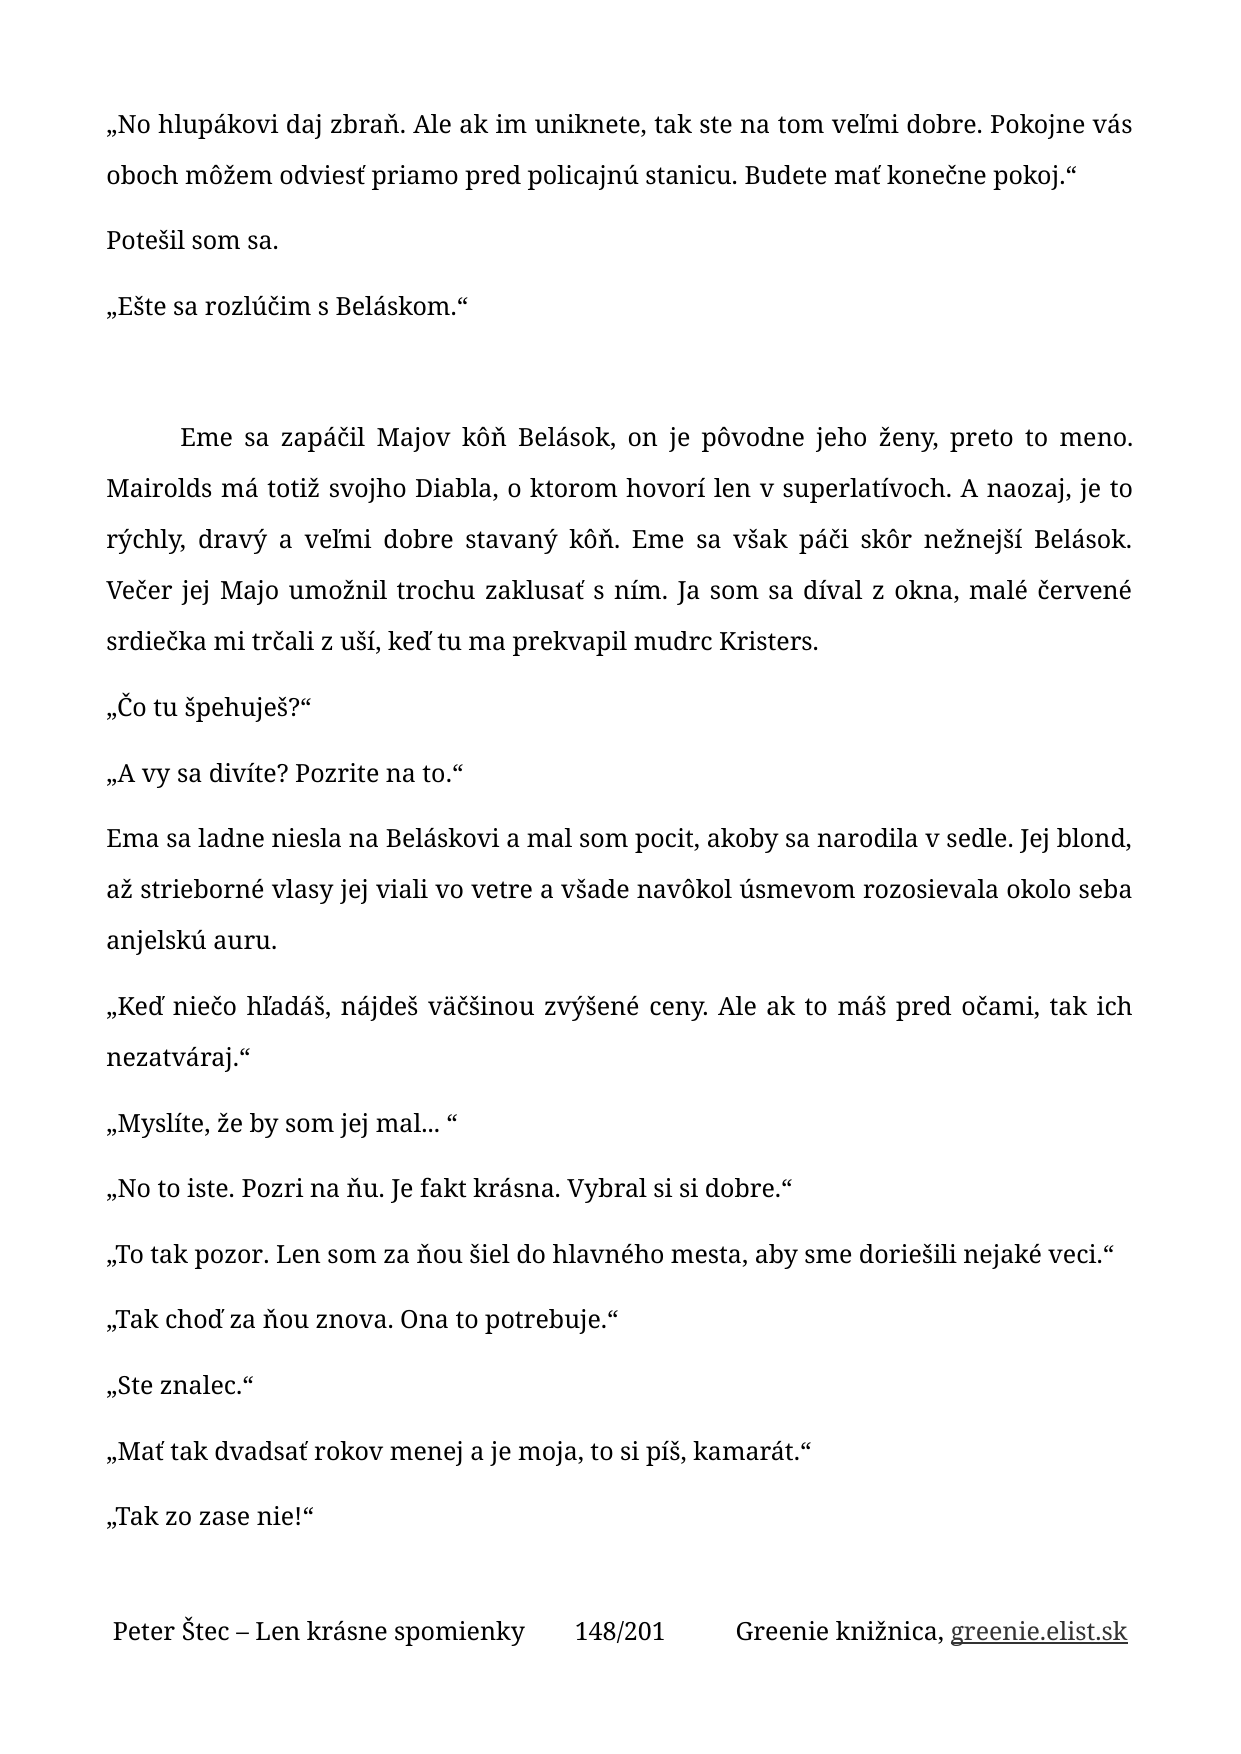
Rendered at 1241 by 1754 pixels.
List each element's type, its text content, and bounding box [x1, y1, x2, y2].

text Eme sa zapáčil Majov kôň Belások, on je pôvodne jeho ženy, preto to meno. Mairolds má totiž svojho Diabla, o ktorom hovorí len v superlatívoch. A naozaj, je to rýchly, dravý a veľmi dobre stavaný kôň. Eme sa však páči skôr nežnejší Belások. Večer jej Majo umožnil trochu zaklusať s ním. Ja som sa díval z okna, malé červené srdiečka mi trčali z uší, keď tu ma prekvapil mudrc Kristers. [106, 420, 1134, 658]
text „Tak choď za ňou znova. Ona to potrebuje.“ [106, 1302, 1134, 1336]
text „Mať tak dvadsať rokov menej a je moja, to si píš, kamarát.“ [106, 1433, 1134, 1467]
text Potešil som sa. [106, 223, 1134, 257]
text Ema sa ladne niesla na Beláskovi a mal som pocit, akoby sa narodila v sedle. Jej blond, až strieborné vlasy jej viali vo vetre a všade navôkol úsmevom rozosievala okolo seba anjelskú auru. [106, 821, 1134, 957]
text „Ste znalec.“ [106, 1368, 1134, 1402]
text „Tak zo zase nie!“ [106, 1499, 1134, 1533]
text „Ešte sa rozlúčim s Beláskom.“ [106, 288, 1134, 323]
text „Čo tu špehuješ?“ [106, 689, 1134, 724]
text „A vy sa divíte? Pozrite na to.“ [106, 755, 1134, 789]
text „No hlupákovi daj zbraň. Ale ak im uniknete, tak ste na tom veľmi dobre. Pokojne vás oboch môžem odviesť priamo pred policajnú stanicu. Budete mať konečne pokoj.“ [106, 106, 1134, 191]
text „No to iste. Pozri na ňu. Je fakt krásna. Vybral si si dobre.“ [106, 1171, 1134, 1205]
text „Keď niečo hľadáš, nájdeš väčšinou zvýšené ceny. Ale ak to máš pred očami, tak ich nezatváraj.“ [106, 988, 1134, 1074]
text „To tak pozor. Len som za ňou šiel do hlavného mesta, aby sme doriešili nejaké veci.“ [106, 1236, 1134, 1271]
text „Myslíte, že by som jej mal... “ [106, 1105, 1134, 1139]
